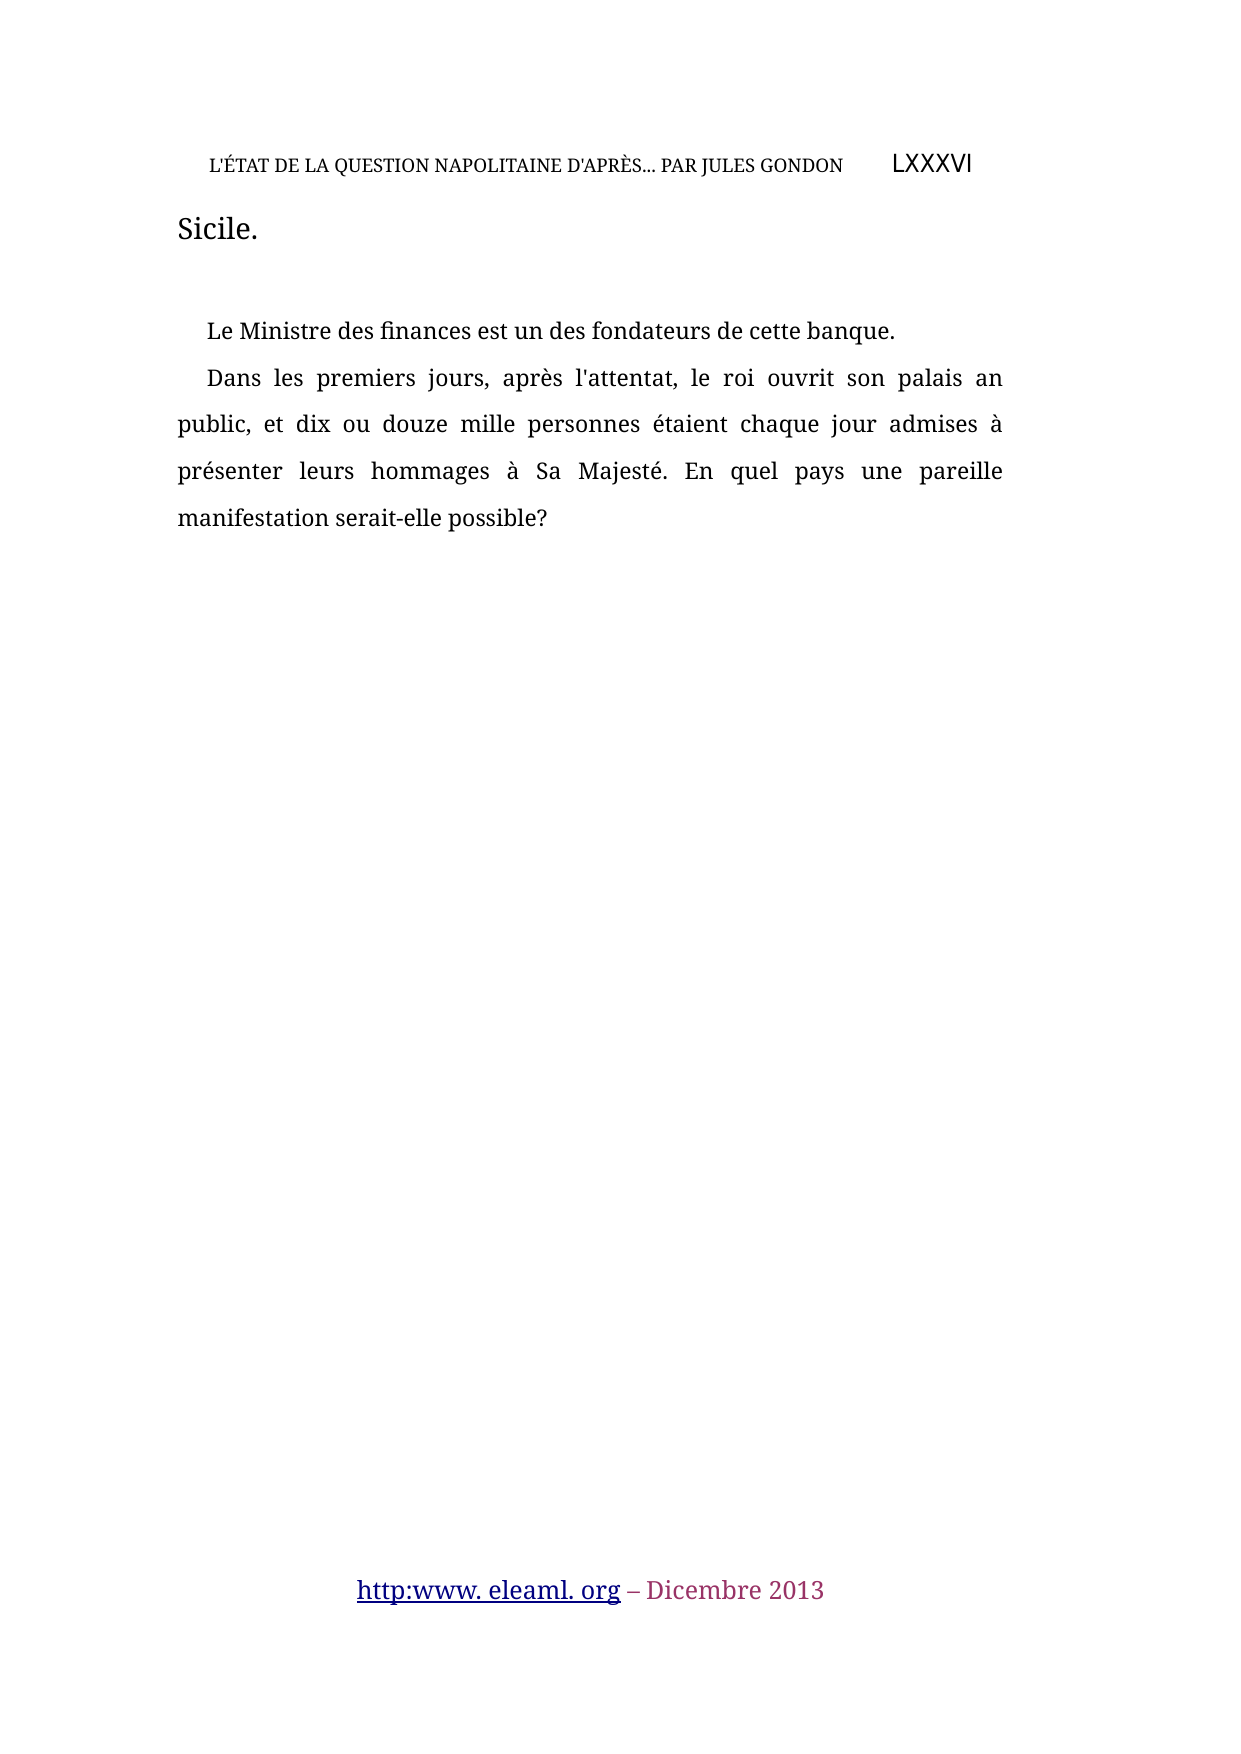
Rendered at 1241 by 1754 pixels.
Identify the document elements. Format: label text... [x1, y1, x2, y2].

text Sicile. [177, 208, 1004, 248]
text Le Ministre des finances est un des fondateurs de cette banque. [177, 315, 1004, 346]
text Dans les premiers jours, après l'attentat, le roi ouvrit son palais an public, et dix ou douze mille personnes étaient chaque jour admises à présenter leurs hommages à Sa Majesté. En quel pays une pareille manifestation serait-elle possible? [177, 362, 1004, 533]
